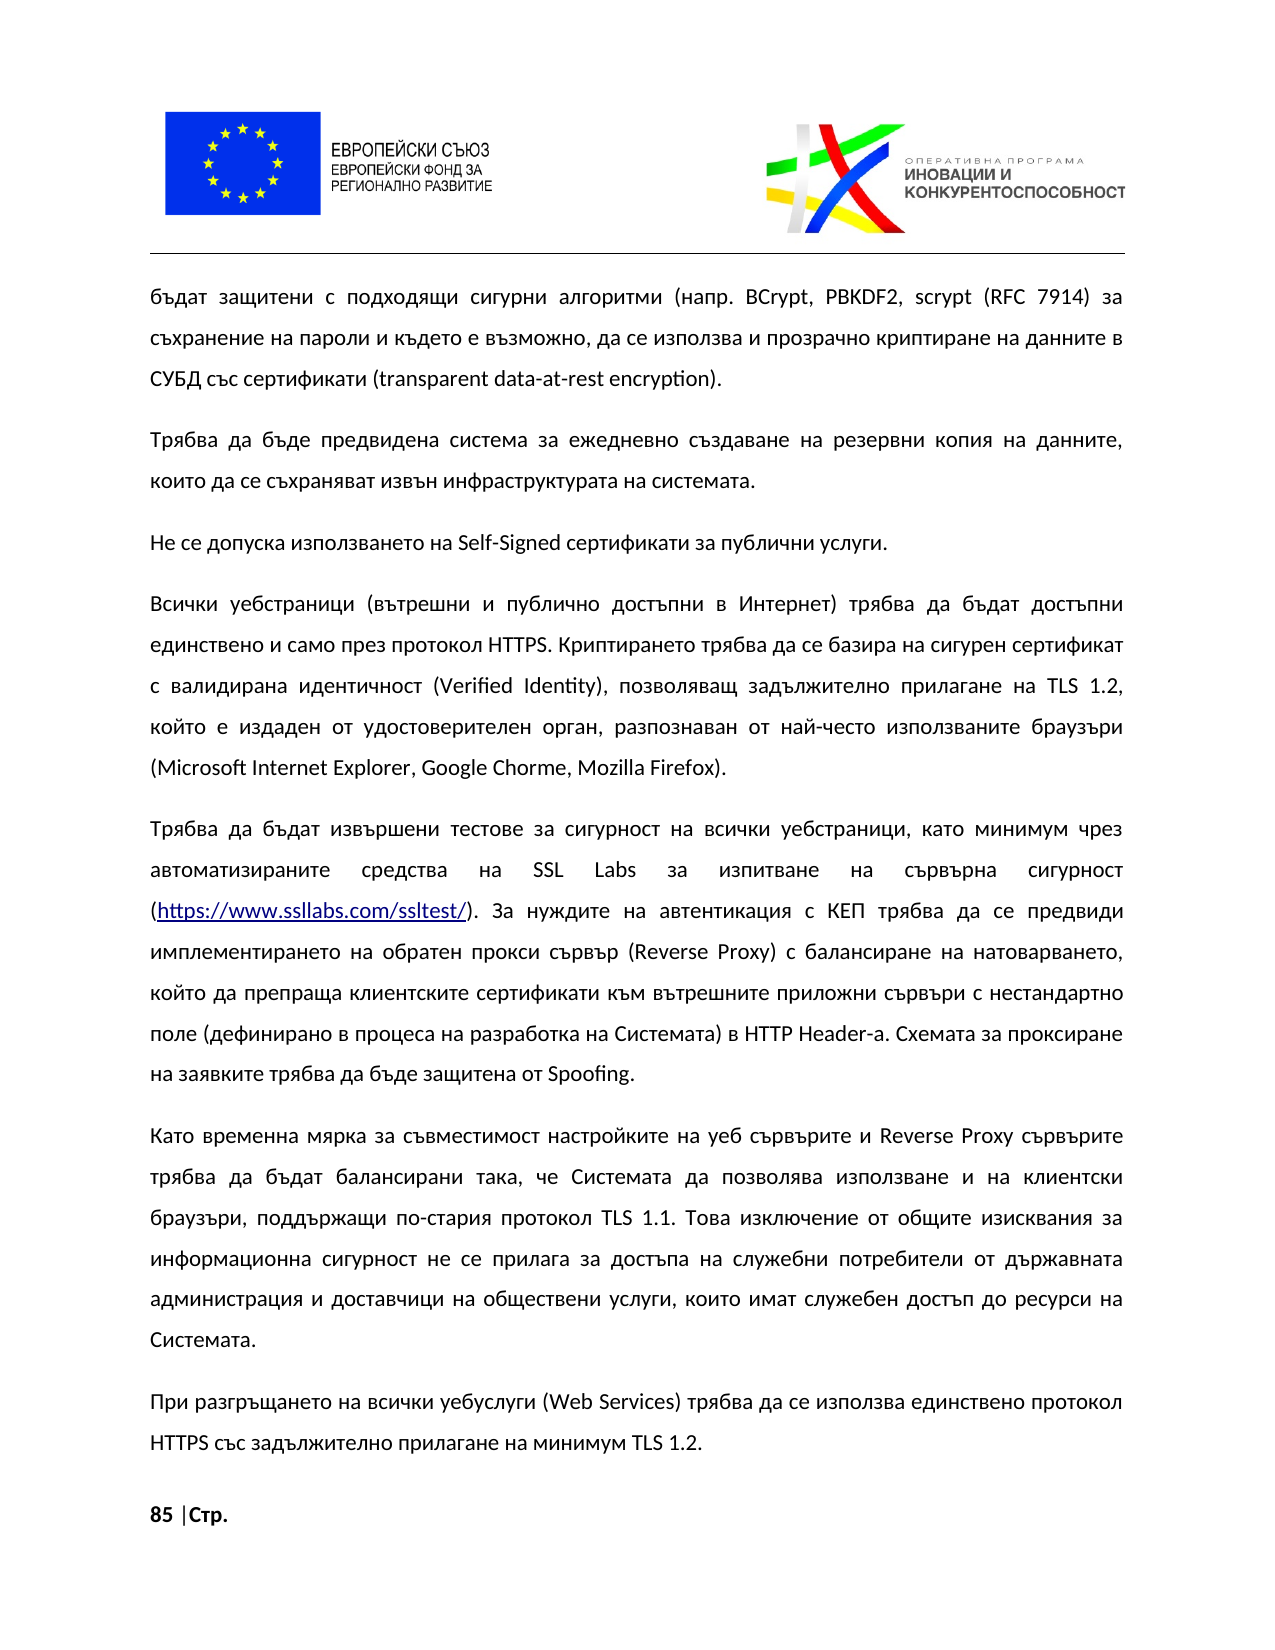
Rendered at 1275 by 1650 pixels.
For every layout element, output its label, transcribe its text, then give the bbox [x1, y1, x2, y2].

text бъдат защитени с подходящи сигурни алгоритми (напр. BCrypt, PBKDF2, scrypt (RFC 7914) за съхранение на пароли и където е възможно, да се използва и прозрачно криптиране на данните в СУБД със сертификати (transparent data-at-rest encryption). [150, 282, 1125, 399]
text Трябва да бъде предвидена система за ежедневно създаване на резервни копия на данните, които да се съхраняват извън инфраструктурата на системата. [150, 426, 1125, 502]
text Като временна мярка за съвместимост настройките на уеб сървърите и Reverse Proxy сървърите трябва да бъдат балансирани така, че Системата да позволява използване и на клиентски браузъри, поддържащи по-стария протокол TLS 1.1. Това изключение от общите изисквания за информационна сигурност не се прилага за достъпа на служебни потребители от държавната администрация и доставчици на обществени услуги, които имат служебен достъп до ресурси на Системата. [150, 1121, 1125, 1361]
text Не се допуска използването на Self-Signed сертификати за публични услуги. [150, 528, 1125, 563]
text Трябва да бъдат извършени тестове за сигурност на всички уебстраници, като минимум чрез автоматизираните средства на SSL Labs за изпитване на сървърна сигурност (https://www.ssllabs.com/ssltest/). За нуждите на автентикация с КЕП трябва да се предвиди имплементирането на обратен прокси сървър (Reverse Proxy) с балансиране на натоварването, който да препраща клиентските сертификати към вътрешните приложни сървъри с нестандартно поле (дефинирано в процеса на разработка на Системата) в HTTP Header-а. Схемата за проксиране на заявките трябва да бъде защитена от Spoofing. [150, 815, 1125, 1095]
text Всички уебстраници (вътрешни и публично достъпни в Интернет) трябва да бъдат достъпни единствено и само през протокол HTTPS. Криптирането трябва да се базира на сигурен сертификат с валидирана идентичност (Verified Identity), позволяващ задължително прилагане на TLS 1.2, който е издаден от удостоверителен орган, разпознаван от най-често използваните браузъри (Microsoft Internet Explorer, Google Chorme, Mozilla Firefox). [150, 590, 1125, 788]
text При разгръщането на всички уебуслуги (Web Services) трябва да се използва единствено протокол HTTPS със задължително прилагане на минимум TLS 1.2. [150, 1387, 1125, 1463]
